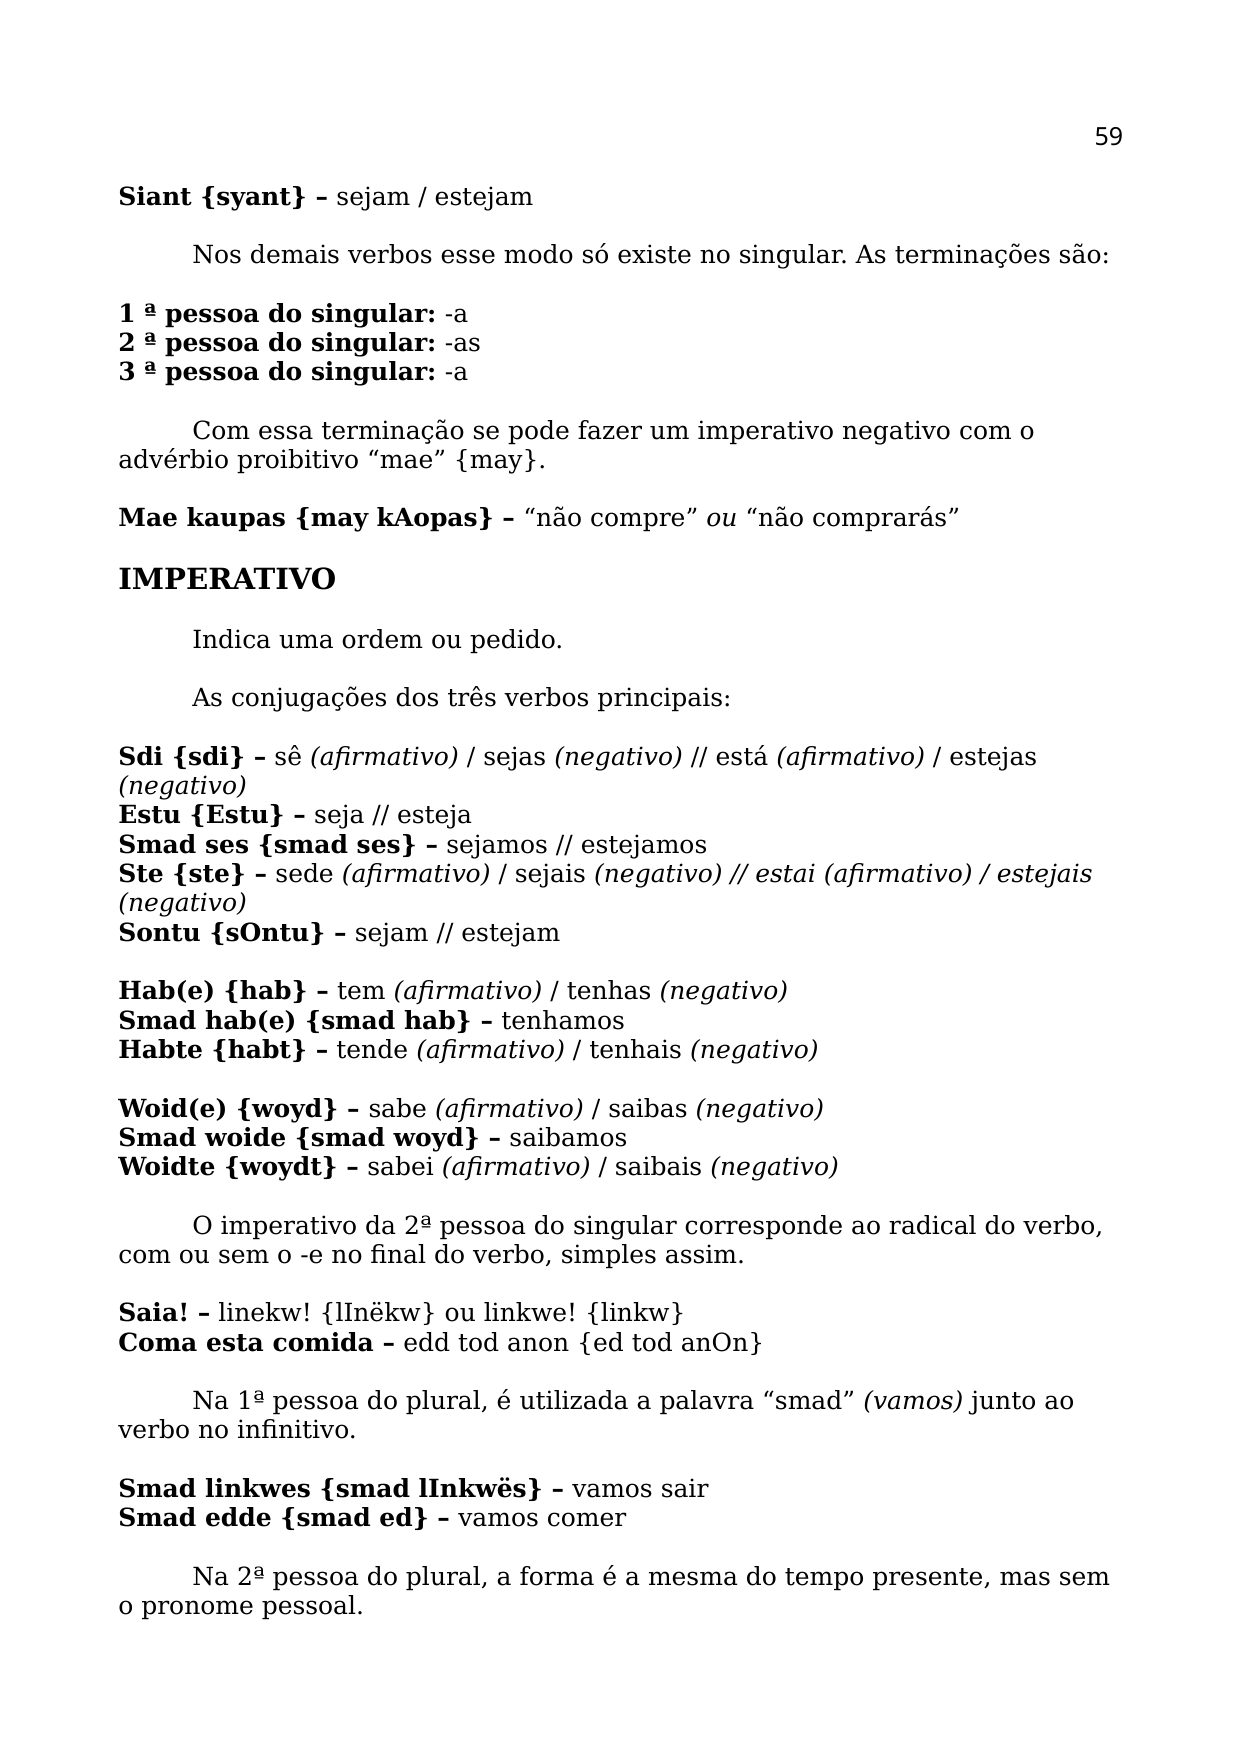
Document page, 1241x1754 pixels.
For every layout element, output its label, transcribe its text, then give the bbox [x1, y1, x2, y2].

text 1 ª pessoa do singular: -a [118, 298, 1123, 328]
text Coma esta comida – edd tod anon {ed tod anOn} [118, 1328, 1123, 1357]
text Na 2ª pessoa do plural, a forma é a mesma do tempo presente, mas sem o pronome pessoal. [118, 1562, 1123, 1620]
text Sdi {sdi} – sê (afirmativo) / sejas (negativo) // está (afirmativo) / estejas (negativo) [118, 742, 1123, 801]
text Smad woide {smad woyd} – saibamos [118, 1123, 1123, 1152]
text Habte {habt} – tende (afirmativo) / tenhais (negativo) [118, 1035, 1123, 1064]
text Mae kaupas {may kAopas} – “não compre” ou “não comprarás” [118, 503, 1123, 533]
text Siant {syant} – sejam / estejam [118, 182, 1123, 211]
text Com essa terminação se pode fazer um imperativo negativo com o advérbio proibitivo “mae” {may}. [118, 416, 1123, 474]
text Na 1ª pessoa do plural, é utilizada a palavra “smad” (vamos) junto ao verbo no infinitivo. [118, 1386, 1123, 1445]
text Woid(e) {woyd} – sabe (afirmativo) / saibas (negativo) [118, 1094, 1123, 1123]
text Saia! – linekw! {lInëkw} ou linkwe! {linkw} [118, 1298, 1123, 1328]
text As conjugações dos três verbos principais: [118, 684, 1123, 713]
text Nos demais verbos esse modo só existe no singular. As terminações são: [118, 240, 1123, 269]
text Smad hab(e) {smad hab} – tenhamos [118, 1006, 1123, 1035]
text 2 ª pessoa do singular: -as [118, 328, 1123, 357]
text Woidte {woydt} – sabei (afirmativo) / saibais (negativo) [118, 1152, 1123, 1182]
text Smad edde {smad ed} – vamos comer [118, 1503, 1123, 1533]
subtitle IMPERATIVO [118, 562, 1123, 596]
text O imperativo da 2ª pessoa do singular corresponde ao radical do verbo, com ou sem o -e no final do verbo, simples assim. [118, 1211, 1123, 1269]
text 3 ª pessoa do singular: -a [118, 357, 1123, 387]
text Smad linkwes {smad lInkwës} – vamos sair [118, 1474, 1123, 1503]
text Hab(e) {hab} – tem (afirmativo) / tenhas (negativo) [118, 976, 1123, 1006]
text Indica uma ordem ou pedido. [118, 625, 1123, 654]
text Sontu {sOntu} – sejam // estejam [118, 918, 1123, 947]
text Estu {Estu} – seja // esteja [118, 801, 1123, 830]
text Smad ses {smad ses} – sejamos // estejamos [118, 830, 1123, 859]
text Ste {ste} – sede (afirmativo) / sejais (negativo) // estai (afirmativo) / estejais (negativo) [118, 859, 1123, 918]
